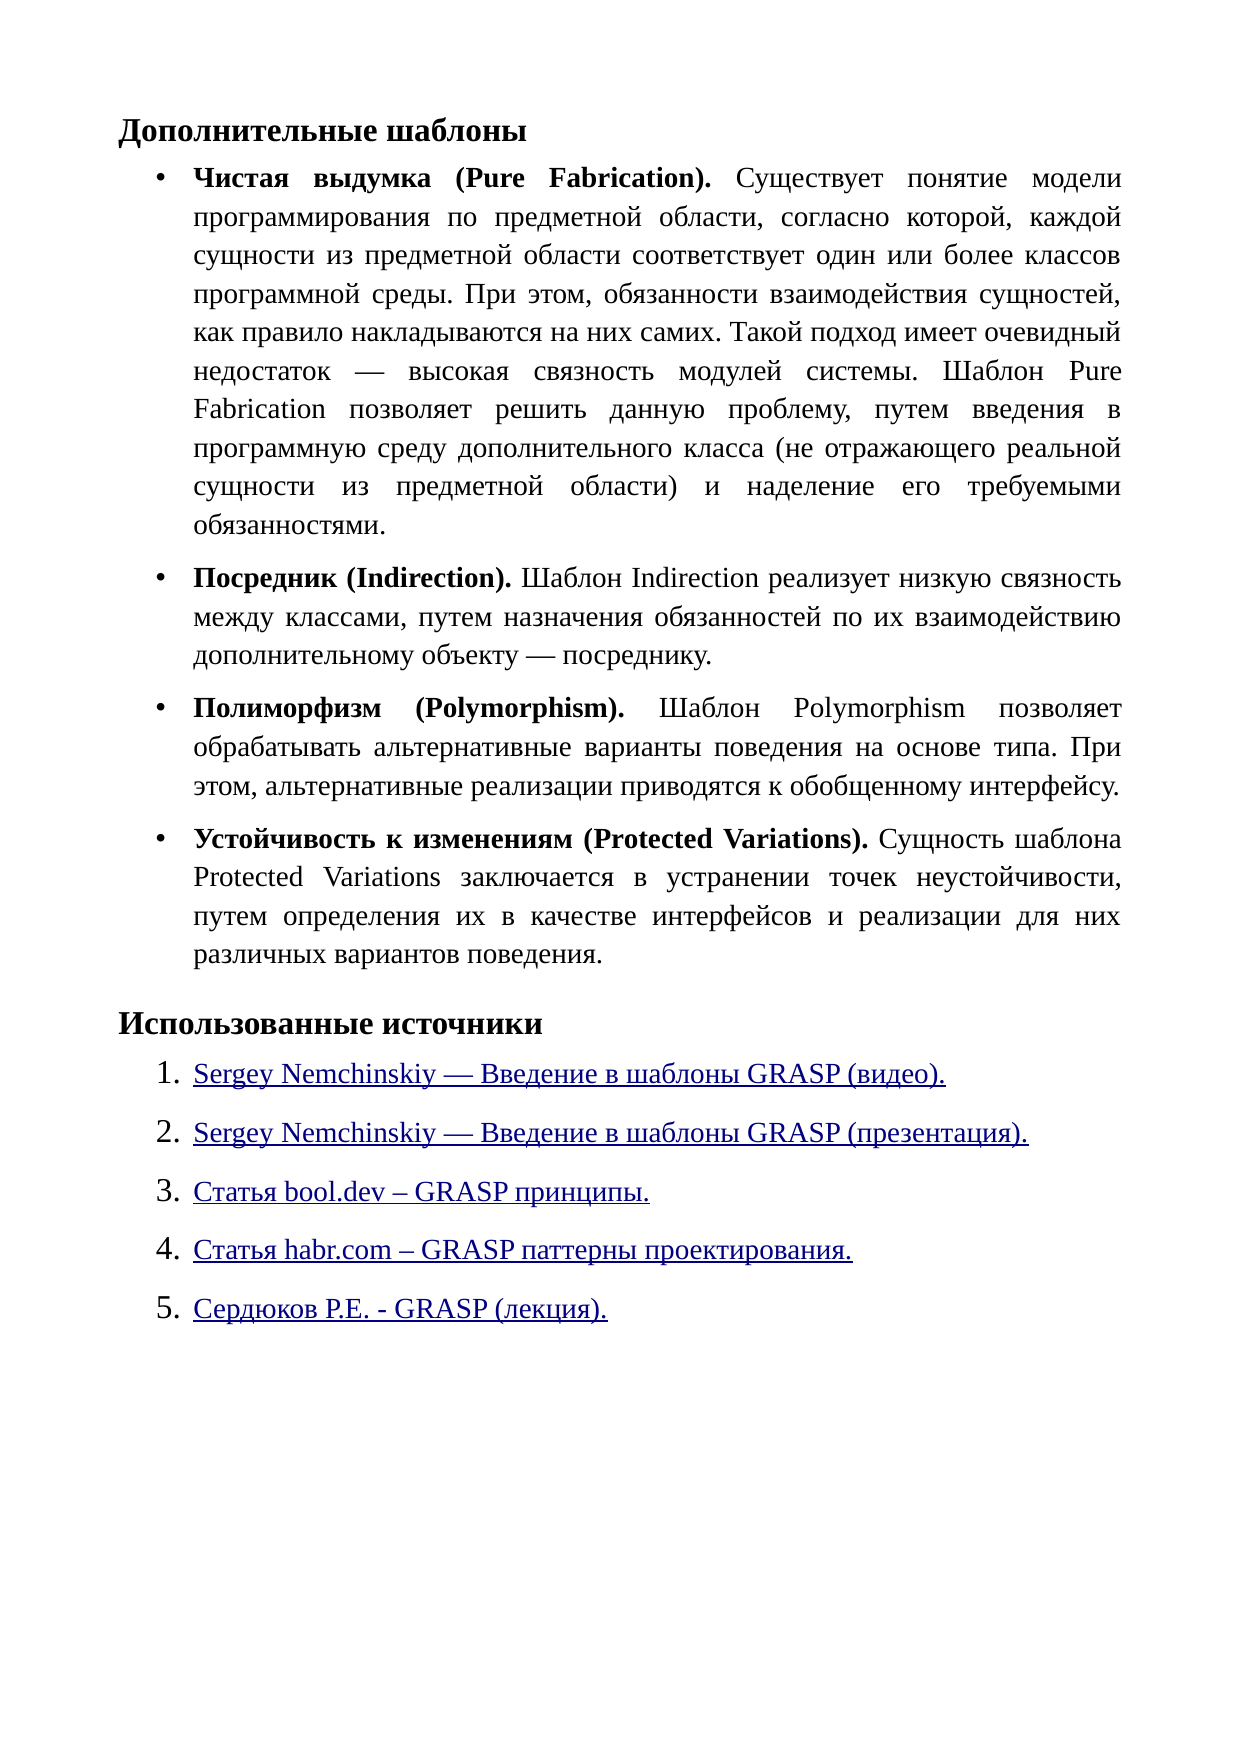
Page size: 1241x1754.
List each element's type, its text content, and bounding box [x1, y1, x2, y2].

list Sergey Nemchinskiy — Введение в шаблоны GRASP (презентация). [156, 1111, 1122, 1149]
list Статья habr.com – GRASP паттерны проектирования. [156, 1228, 1122, 1267]
list Sergey Nemchinskiy — Введение в шаблоны GRASP (видео). [156, 1052, 1122, 1091]
list Полиморфизм (Polymorphism). Шаблон Polymorphism позволяет обрабатывать альтернативные варианты поведения на основе типа. При этом, альтернативные реализации приводятся к обобщенному интерфейсу. [156, 691, 1122, 801]
list Устойчивость к изменениям (Protected Variations). Сущность шаблона Protected Variations заключается в устранении точек неустойчивости, путем определения их в качестве интерфейсов и реализации для них различных вариантов поведения. [156, 821, 1122, 970]
list Посредник (Indirection). Шаблон Indirection реализует низкую связность между классами, путем назначения обязанностей по их взаимодействию дополнительному объекту — посреднику. [156, 560, 1122, 671]
subtitle Использованные источники [118, 1011, 1122, 1040]
list Сердюков Р.Е. - GRASP (лекция). [156, 1287, 1122, 1325]
list Статья bool.dev – GRASP принципы. [156, 1170, 1122, 1208]
list Чистая выдумка (Pure Fabrication). Существует понятие модели программирования по предметной области, согласно которой, каждой сущности из предметной области соответствует один или более классов программной среды. При этом, обязанности взаимодействия сущностей, как правило накладываются на них самих. Такой подход имеет очевидный недостаток — высокая связность модулей системы. Шаблон Pure Fabrication позволяет решить данную проблему, путем введения в программную среду дополнительного класса (не отражающего реальной сущности из предметной области) и наделение его требуемыми обязанностями. [156, 160, 1122, 541]
subtitle Дополнительные шаблоны [118, 118, 1122, 148]
